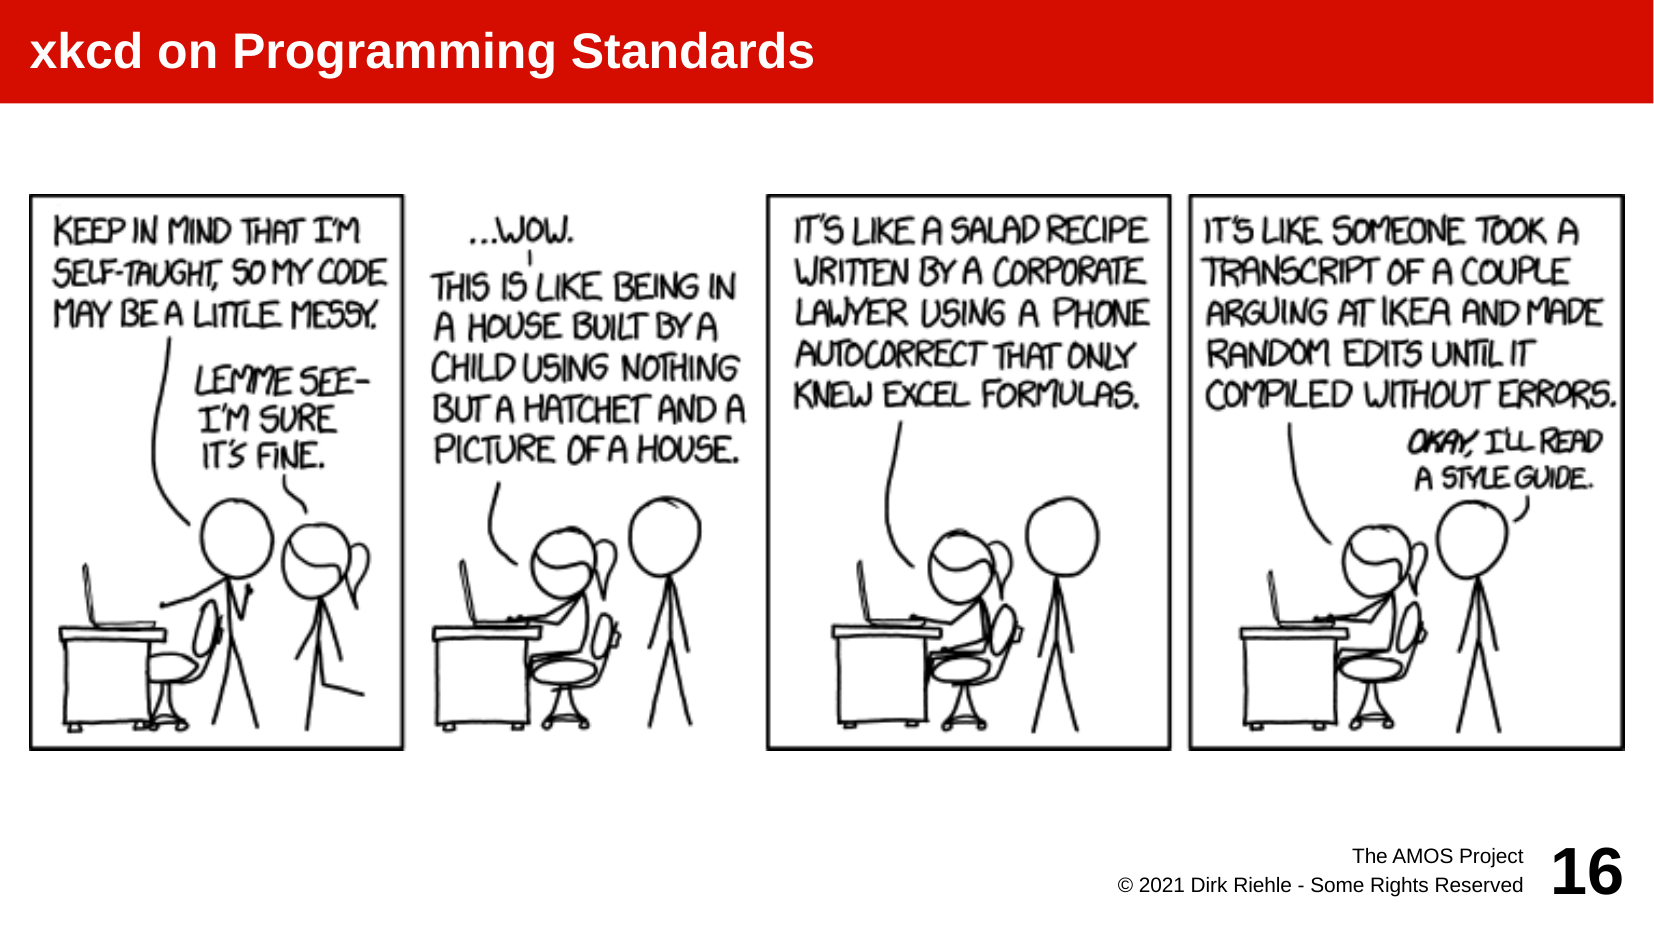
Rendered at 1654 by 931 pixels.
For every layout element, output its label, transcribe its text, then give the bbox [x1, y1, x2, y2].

picture [29, 132, 1625, 812]
title xkcd on Programming Standards [0, 0, 1654, 104]
